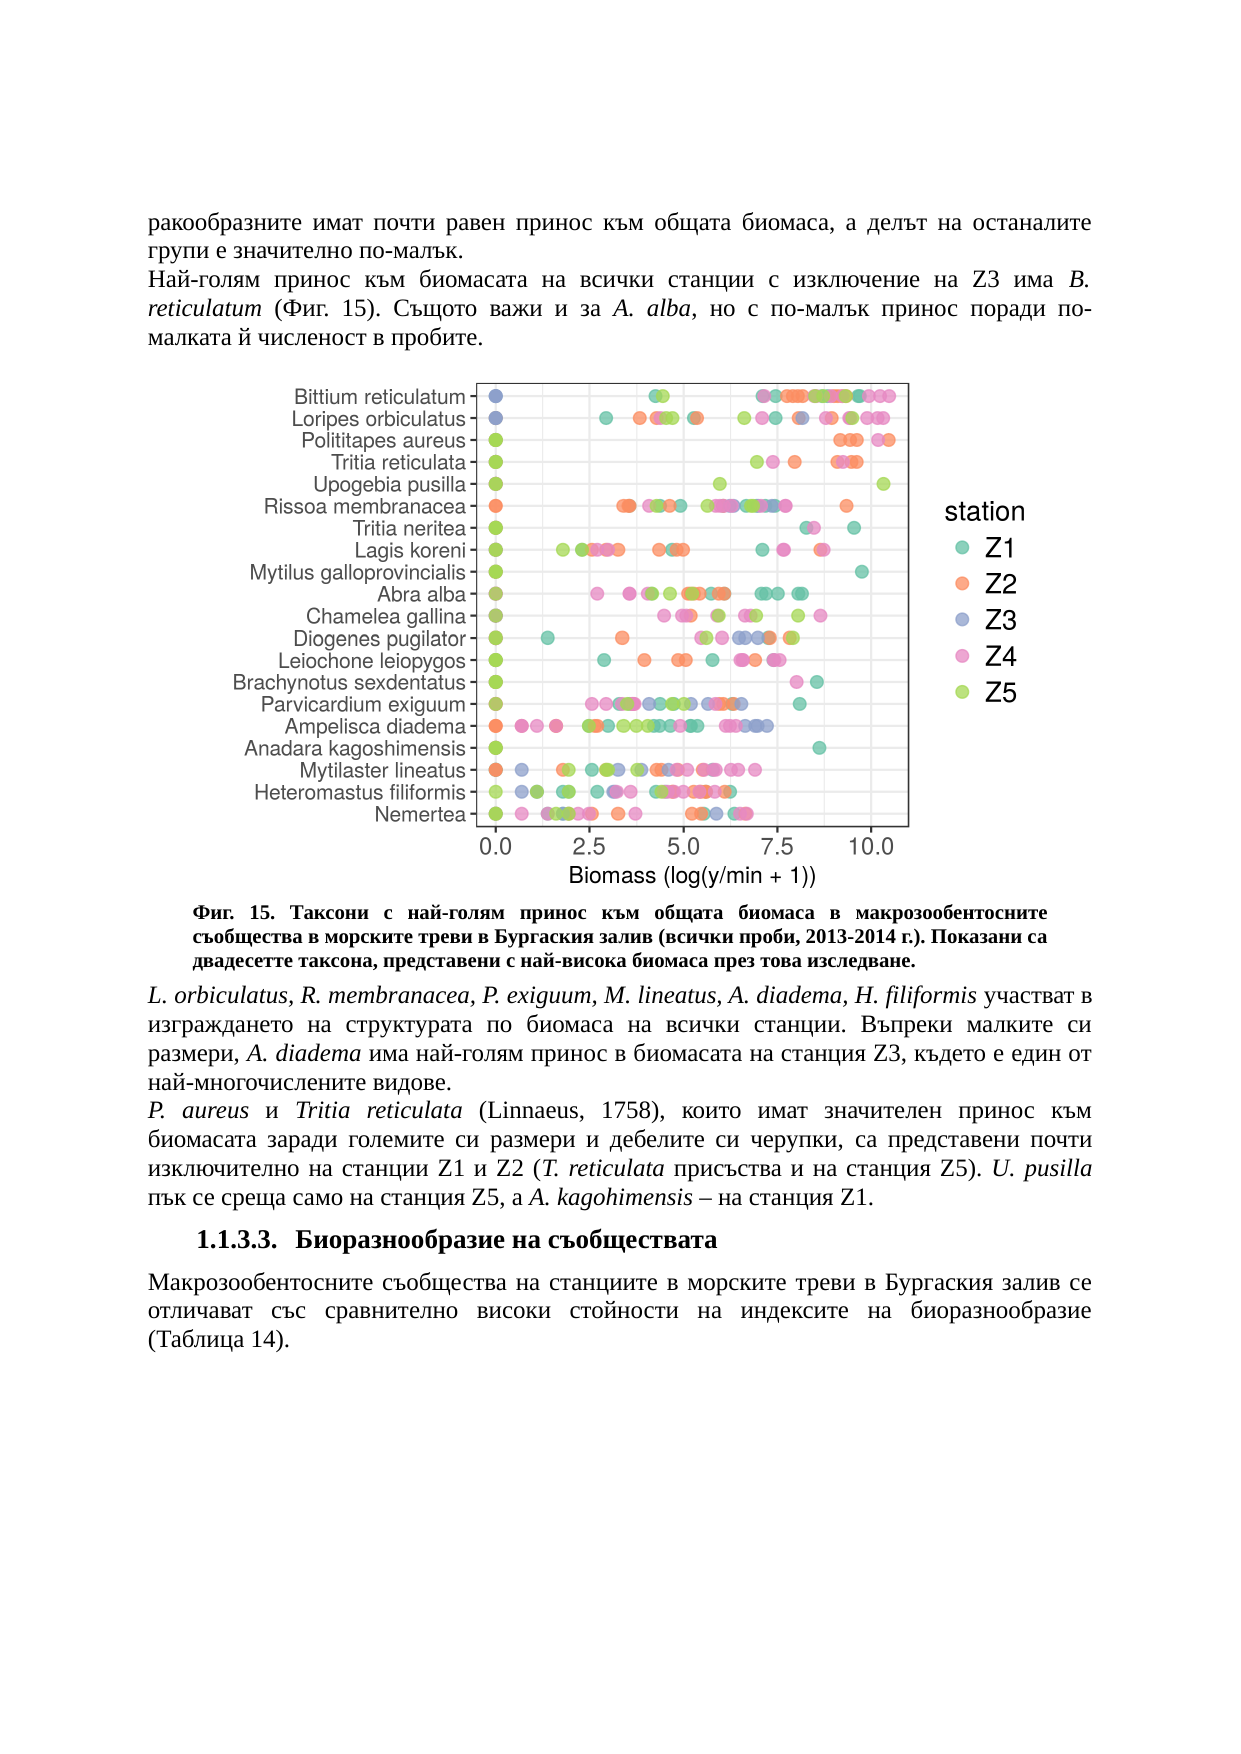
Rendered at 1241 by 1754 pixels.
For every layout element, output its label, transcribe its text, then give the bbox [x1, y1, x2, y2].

subtitle Биоразнообразие на съобществата [266, 1223, 1093, 1254]
text Макрозообентосните съобщества на станциите в морските треви в Бургаския залив се отличават със сравнително високи стойности на индексите на биоразнообразие (Таблица 14). [148, 1267, 1093, 1353]
text L. orbiculatus, R. membranacea, P. exiguum, M. lineatus, A. diadema, H. filiformis участват в изграждането на структурата по биомаса на всички станции. Въпреки малките си размери, A. diadema има най-голям принос в биомасата на станция Z3, където е един от най-многочислените видове. [148, 350, 1093, 1096]
text P. aureus и Tritia reticulata (Linnaeus, 1758), които имат значителен принос към биомасата заради големите си размери и дебелите си черупки, са представени почти изключително на станции Z1 и Z2 (T. reticulata присъства и на станция Z5). U. pusilla пък се среща само на станция Z5, а A. kagohimensis – на станция Z1. [148, 1096, 1093, 1211]
text Най-голям принос към биомасата на всички станции с изключение на Z3 има B. reticulatum (Фиг. 15). Същото важи и за A. alba, но с по-малък принос поради по-малката й численост в пробите. [148, 264, 1093, 350]
text ракообразните имат почти равен принос към общата биомаса, а делът на останалите групи е значително по-малък. [148, 207, 1093, 264]
picture [192, 371, 1049, 900]
text Фиг. 15. Таксони с най-голям принос към общата биомаса в макрозообентосните съобщества в морските треви в Бургаския залив (всички проби, 2013-2014 г.). Показани са двадесетте таксона, представени с най-висока биомаса през това изследване. [192, 900, 1048, 972]
